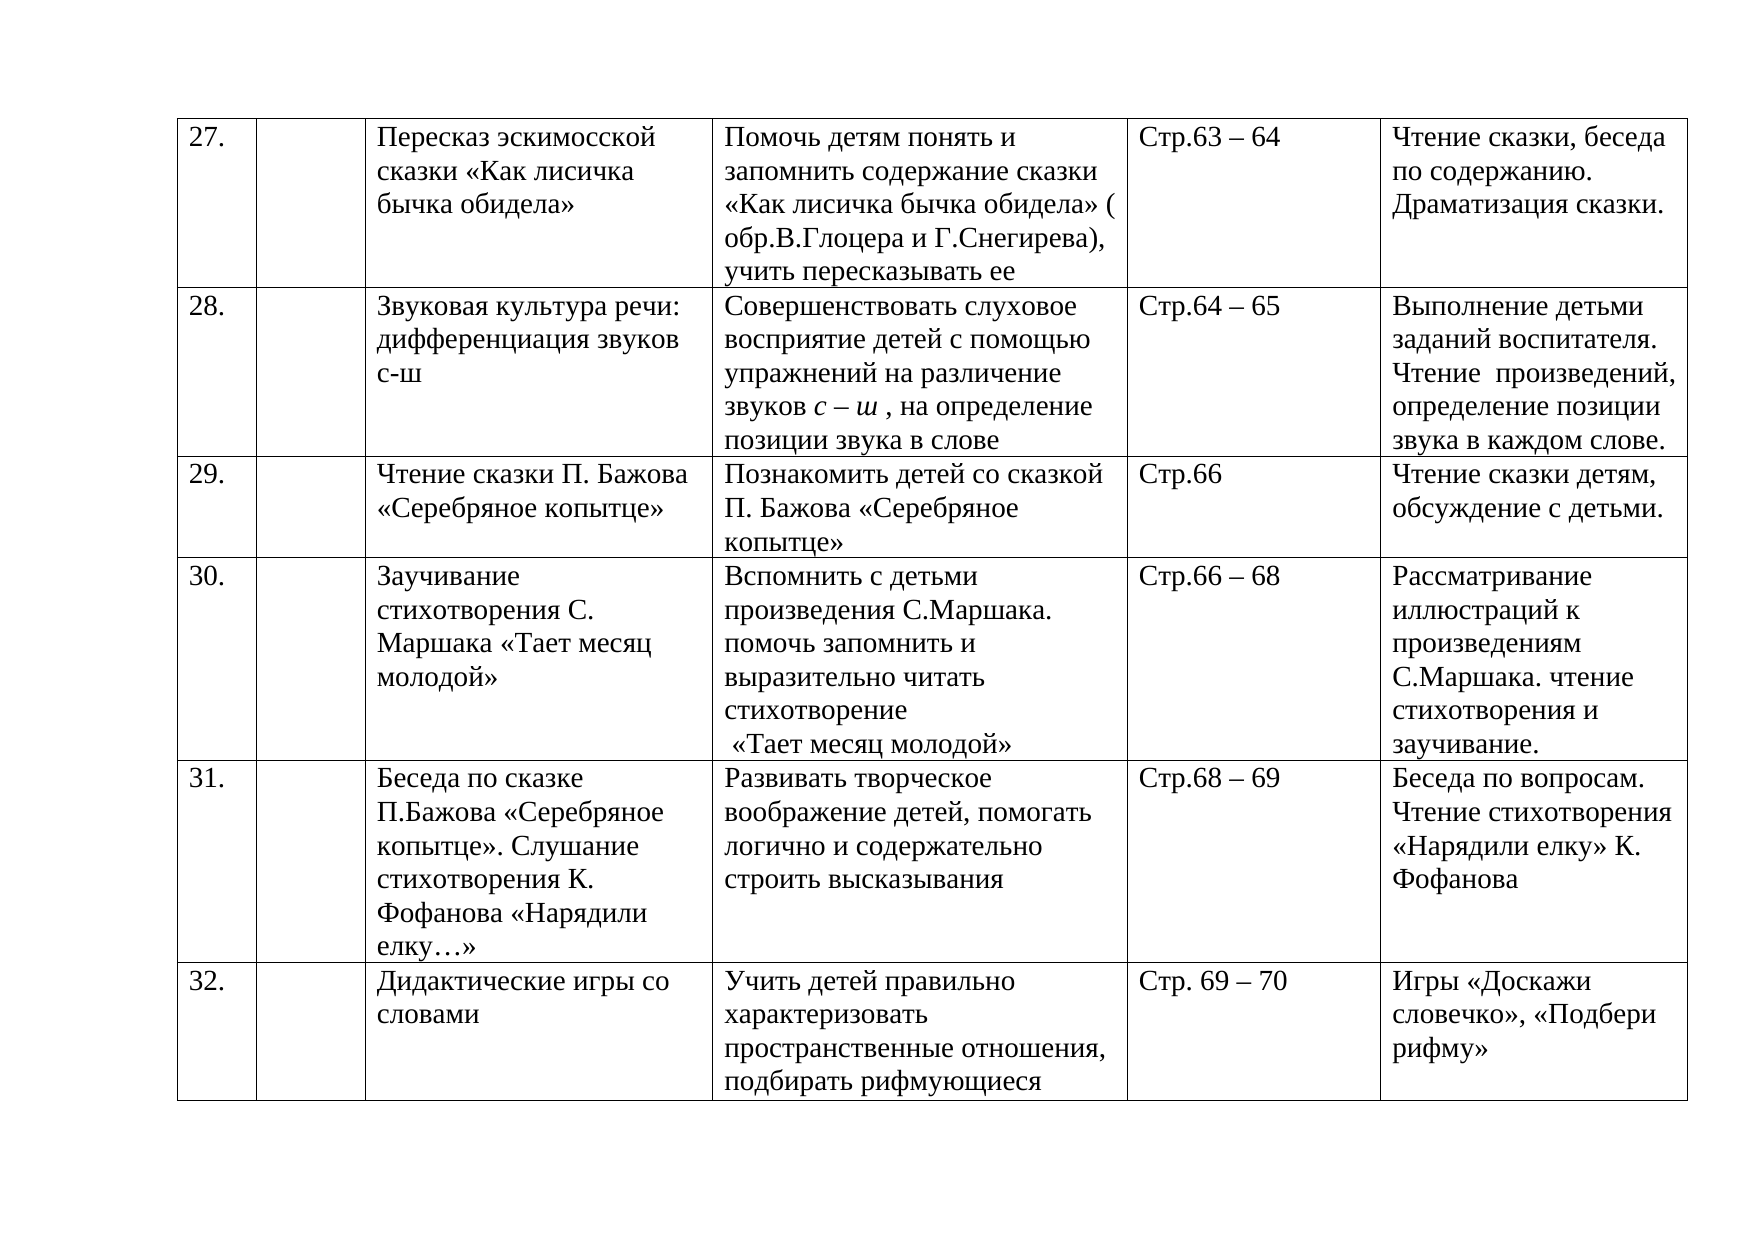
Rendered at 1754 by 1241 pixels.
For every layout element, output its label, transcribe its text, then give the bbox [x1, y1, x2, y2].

table_cell Беседа по вопросам. Чтение стихотворения «Нарядили елку» К. Фофанова [1381, 761, 1687, 962]
table_cell 30. [178, 558, 256, 759]
table_cell 28. [178, 288, 256, 456]
table_cell Выполнение детьми заданий воспитателя. Чтение произведений, определение позиции звука в каждом слове. [1381, 288, 1687, 456]
table_cell Стр.63 – 64 [1128, 119, 1380, 287]
table_cell Пересказ эскимосской сказки «Как лисичка бычка обидела» [366, 119, 712, 287]
table_cell Помочь детям понять и запомнить содержание сказки «Как лисичка бычка обидела» ( обр.В.Глоцера и Г.Снегирева), учить пересказывать ее [713, 119, 1127, 287]
table_cell [257, 288, 365, 456]
table_cell Дидактические игры со словами [366, 963, 712, 1100]
table_cell Вспомнить с детьми произведения С.Маршака. помочь запомнить и выразительно читать стихотворение «Тает месяц молодой» [713, 558, 1127, 759]
table_cell Совершенствовать слуховое восприятие детей с помощью упражнений на различение звуков с – ш , на определение позиции звука в слове [713, 288, 1127, 456]
table_cell Стр.66 – 68 [1128, 558, 1380, 759]
table_cell [257, 963, 365, 1100]
table_cell Стр.68 – 69 [1128, 761, 1380, 962]
table_cell 32. [178, 963, 256, 1100]
table_cell Заучивание стихотворения С. Маршака «Тает месяц молодой» [366, 558, 712, 759]
table_cell Беседа по сказке П.Бажова «Серебряное копытце». Слушание стихотворения К. Фофанова «Нарядили елку…» [366, 761, 712, 962]
table_cell 31. [178, 761, 256, 962]
table_cell Чтение сказки детям, обсуждение с детьми. [1381, 457, 1687, 557]
table_cell 29. [178, 457, 256, 557]
table_cell Чтение сказки, беседа по содержанию. Драматизация сказки. [1381, 119, 1687, 287]
table_cell Звуковая культура речи: дифференциация звуков с-ш [366, 288, 712, 456]
table_cell [257, 119, 365, 287]
table_cell Игры «Доскажи словечко», «Подбери рифму» [1381, 963, 1687, 1100]
table_cell Развивать творческое воображение детей, помогать логично и содержательно строить высказывания [713, 761, 1127, 962]
table_cell Познакомить детей со сказкой П. Бажова «Серебряное копытце» [713, 457, 1127, 557]
table_cell Стр. 69 – 70 [1128, 963, 1380, 1100]
table_cell Чтение сказки П. Бажова «Серебряное копытце» [366, 457, 712, 557]
table_cell [257, 761, 365, 962]
table_cell 27. [178, 119, 256, 287]
table_cell [257, 558, 365, 759]
table_cell Рассматривание иллюстраций к произведениям С.Маршака. чтение стихотворения и заучивание. [1381, 558, 1687, 759]
table_cell Стр.64 – 65 [1128, 288, 1380, 456]
table_cell [257, 457, 365, 557]
table_cell Стр.66 [1128, 457, 1380, 557]
table_cell Учить детей правильно характеризовать пространственные отношения, подбирать рифмующиеся [713, 963, 1127, 1100]
